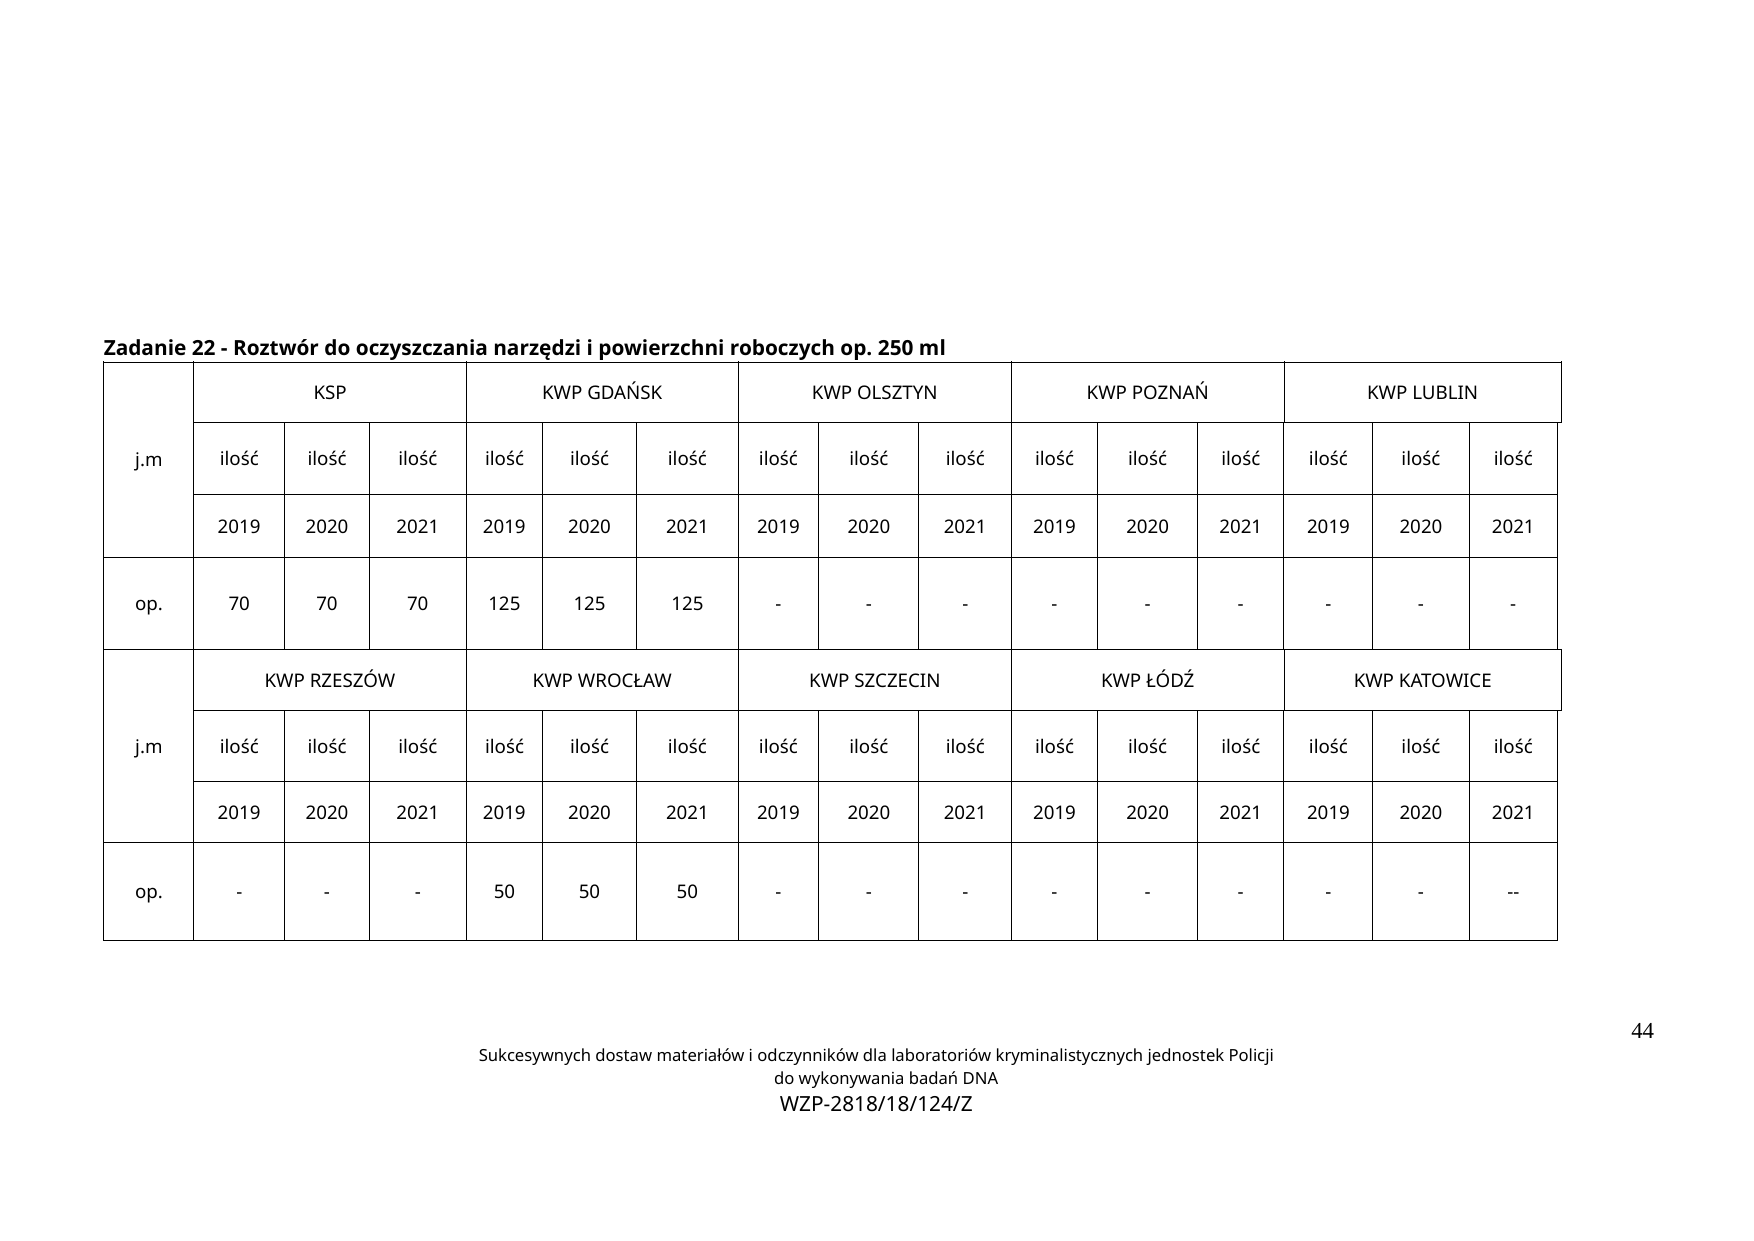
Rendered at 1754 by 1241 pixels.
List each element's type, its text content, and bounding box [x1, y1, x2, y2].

table_cell KWP ŁÓDŹ [1012, 650, 1284, 710]
table_cell 2019 [1284, 782, 1372, 842]
table_cell - [1284, 843, 1372, 940]
table_cell 2019 [467, 495, 542, 557]
table_cell 2019 [1012, 495, 1097, 557]
table_cell 2019 [739, 782, 818, 842]
table_header KSP [194, 363, 466, 422]
table_cell ilość [467, 711, 542, 781]
table_cell 2020 [543, 782, 636, 842]
table_cell ilość [1198, 423, 1283, 493]
table_cell - [1470, 558, 1557, 649]
table_cell - [1012, 843, 1097, 940]
table_cell ilość [370, 423, 466, 493]
table_cell ilość [1470, 711, 1557, 781]
table_cell - [1098, 558, 1197, 649]
table_cell j.m [104, 650, 193, 842]
table_cell 50 [637, 843, 738, 940]
table_cell 2021 [1198, 495, 1283, 557]
text Zadanie 22 - Roztwór do oczyszczania narzędzi i powierzchni roboczych op. 250 ml [103, 333, 1654, 361]
table_cell - [1198, 558, 1283, 649]
table_cell 2020 [1098, 495, 1197, 557]
table_cell KWP SZCZECIN [739, 650, 1011, 710]
table_cell ilość [194, 423, 284, 493]
table_cell ilość [637, 711, 738, 781]
table_cell - [739, 558, 818, 649]
table_cell 2021 [1470, 495, 1557, 557]
table_cell - [194, 843, 284, 940]
table_cell - [919, 558, 1011, 649]
table_cell - [1198, 843, 1283, 940]
table_cell 2021 [370, 782, 466, 842]
table_header KWP OLSZTYN [739, 363, 1011, 422]
table_cell op. [104, 558, 193, 649]
table_cell - [739, 843, 818, 940]
table_cell ilość [1373, 711, 1469, 781]
table_cell 2021 [637, 782, 738, 842]
table_cell 2021 [919, 782, 1011, 842]
table_cell 2019 [1284, 495, 1372, 557]
table_cell ilość [919, 423, 1011, 493]
table_cell - [370, 843, 466, 940]
table_cell KWP WROCŁAW [467, 650, 738, 710]
table_cell - [1373, 558, 1469, 649]
table_cell ilość [637, 423, 738, 493]
table_cell ilość [1012, 423, 1097, 493]
table_cell 50 [467, 843, 542, 940]
table_cell 125 [543, 558, 636, 649]
table_cell 70 [370, 558, 466, 649]
table_cell ilość [1373, 423, 1469, 493]
table_cell 2020 [285, 782, 369, 842]
table_cell 2019 [194, 782, 284, 842]
table_cell - [285, 843, 369, 940]
table_cell ilość [285, 711, 369, 781]
table_header KWP POZNAŃ [1012, 363, 1284, 422]
table_cell 125 [637, 558, 738, 649]
table_cell 2021 [637, 495, 738, 557]
table_cell KWP KATOWICE [1285, 650, 1561, 710]
table_cell 2021 [919, 495, 1011, 557]
table_header j.m [104, 363, 193, 557]
table_cell ilość [919, 711, 1011, 781]
table_cell ilość [1098, 711, 1197, 781]
table_cell ilość [194, 711, 284, 781]
table_cell - [819, 558, 918, 649]
table_cell ilość [1198, 711, 1283, 781]
table_cell ilość [1098, 423, 1197, 493]
table_cell ilość [739, 711, 818, 781]
table_cell ilość [1012, 711, 1097, 781]
table_cell -- [1470, 843, 1557, 940]
table_cell 125 [467, 558, 542, 649]
table_cell 70 [285, 558, 369, 649]
table_cell 2019 [194, 495, 284, 557]
table_cell 2019 [1012, 782, 1097, 842]
table_cell ilość [543, 711, 636, 781]
table_header KWP GDAŃSK [467, 363, 738, 422]
table_cell ilość [739, 423, 818, 493]
table_cell ilość [819, 423, 918, 493]
table_cell ilość [285, 423, 369, 493]
table_cell ilość [1470, 423, 1557, 493]
table_cell 2020 [1373, 782, 1469, 842]
table_cell - [819, 843, 918, 940]
table_cell 50 [543, 843, 636, 940]
table_cell - [1373, 843, 1469, 940]
table_cell 2020 [543, 495, 636, 557]
table_cell ilość [1284, 423, 1372, 493]
table_cell 2021 [370, 495, 466, 557]
table_cell 2020 [1098, 782, 1197, 842]
table_cell op. [104, 843, 193, 940]
table_cell 2020 [819, 495, 918, 557]
table_cell ilość [543, 423, 636, 493]
table_cell ilość [819, 711, 918, 781]
table_cell - [1284, 558, 1372, 649]
table_cell ilość [370, 711, 466, 781]
table_cell 2020 [285, 495, 369, 557]
table_cell - [1012, 558, 1097, 649]
table_cell - [1098, 843, 1197, 940]
table_cell ilość [467, 423, 542, 493]
table_cell 2021 [1470, 782, 1557, 842]
table_header KWP LUBLIN [1285, 363, 1561, 422]
table_cell ilość [1284, 711, 1372, 781]
table_cell 2020 [819, 782, 918, 842]
table_cell 2020 [1373, 495, 1469, 557]
table_cell 2021 [1198, 782, 1283, 842]
table_cell - [919, 843, 1011, 940]
table_cell 70 [194, 558, 284, 649]
table_cell 2019 [467, 782, 542, 842]
table_cell KWP RZESZÓW [194, 650, 466, 710]
table_cell 2019 [739, 495, 818, 557]
